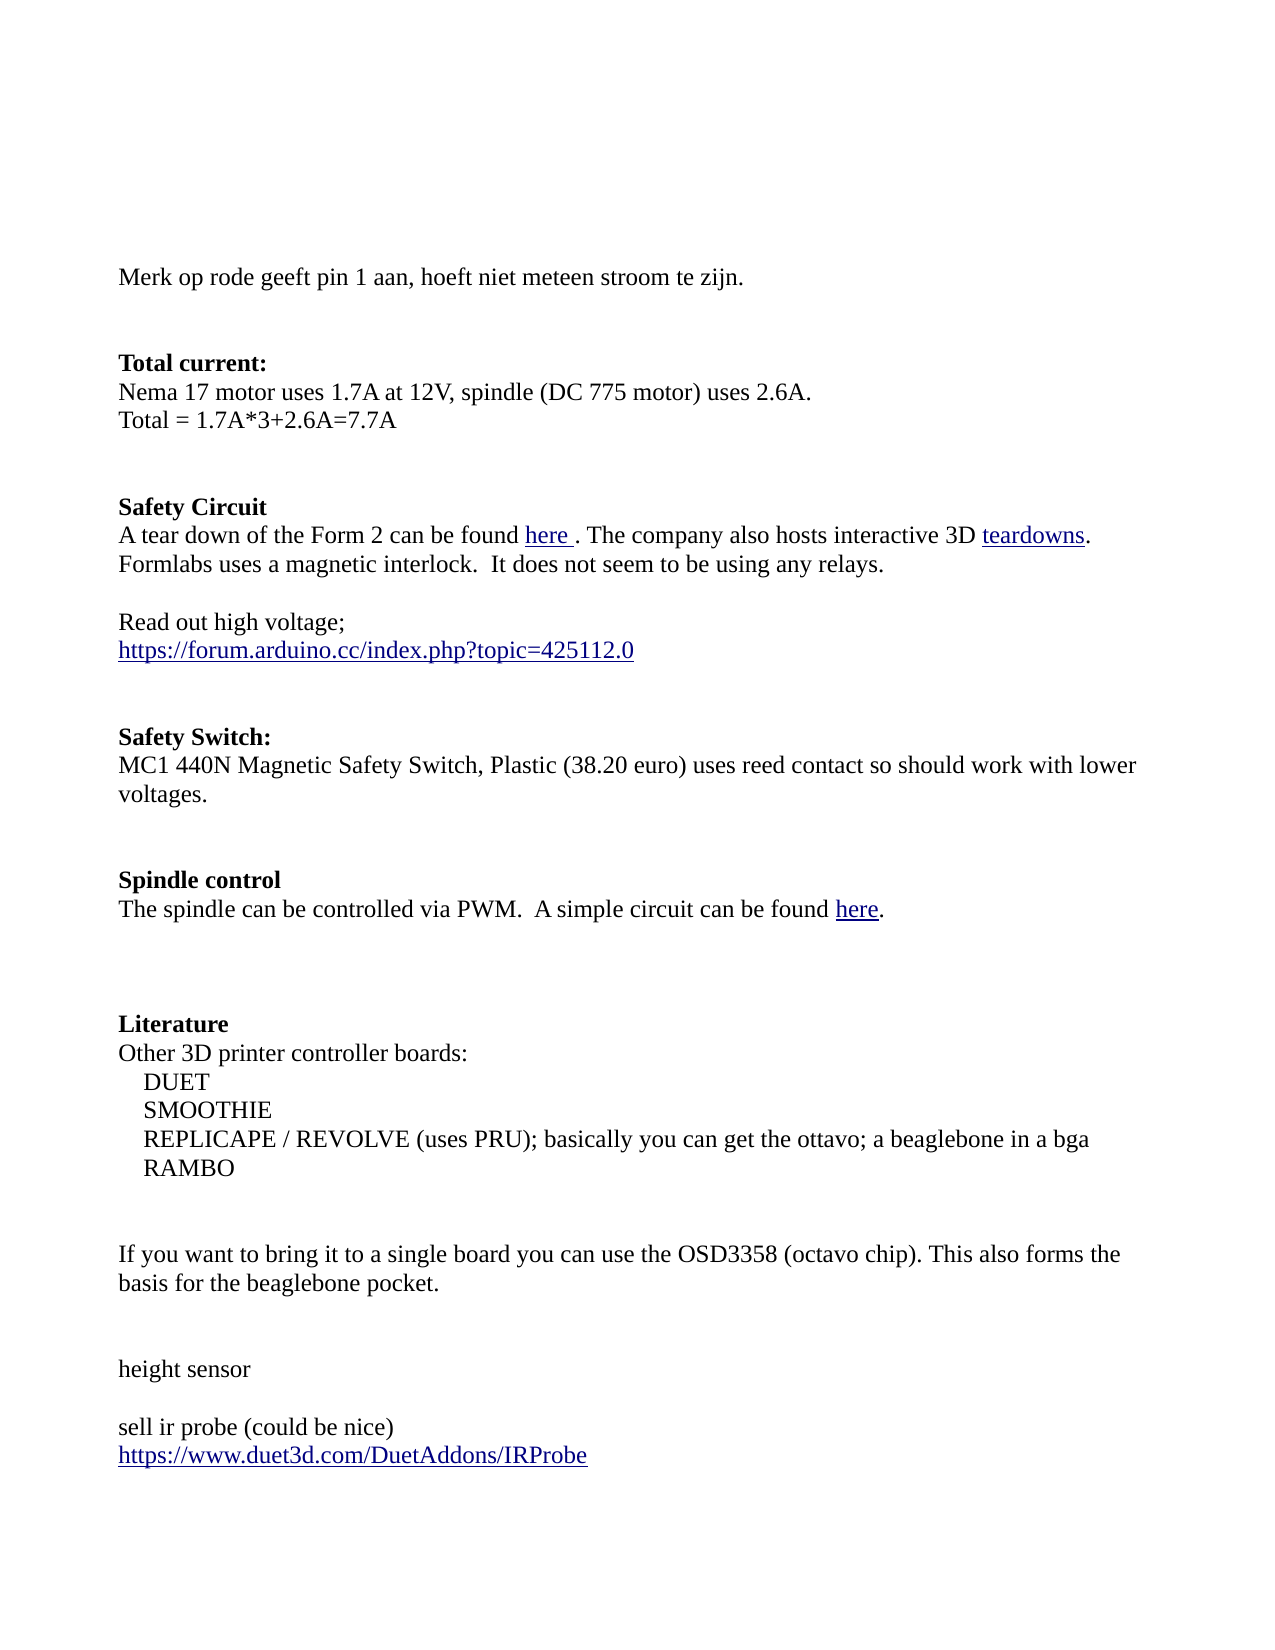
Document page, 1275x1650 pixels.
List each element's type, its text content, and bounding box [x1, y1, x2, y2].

text Spindle control The spindle can be controlled via PWM. A simple circuit can be found here. [118, 866, 1157, 923]
text MC1 440N Magnetic Safety Switch, Plastic (38.20 euro) uses reed contact so should work with lower voltages. [118, 751, 1157, 808]
text height sensor [118, 1354, 1157, 1383]
text DUET [118, 1067, 1157, 1096]
text Merk op rode geeft pin 1 aan, hoeft niet meteen stroom te zijn. [118, 262, 1157, 291]
text https://forum.arduino.cc/index.php?topic=425112.0 [118, 636, 1157, 664]
text Other 3D printer controller boards: [118, 1038, 1157, 1067]
text Safety Circuit A tear down of the Form 2 can be found here . The company also hosts interactive 3D teardowns. [118, 492, 1157, 549]
text Safety Switch: [118, 722, 1157, 751]
text Literature [118, 1009, 1157, 1038]
text Nema 17 motor uses 1.7A at 12V, spindle (DC 775 motor) uses 2.6A. Total = 1.7A*3+2.6A=7.7A [118, 377, 1157, 434]
text https://www.duet3d.com/DuetAddons/IRProbe [118, 1441, 1157, 1469]
text Total current: [118, 348, 1157, 377]
text If you want to bring it to a single board you can use the OSD3358 (octavo chip). This also forms the basis for the beaglebone pocket. [118, 1239, 1157, 1297]
text SMOOTHIE REPLICAPE / REVOLVE (uses PRU); basically you can get the ottavo; a beaglebone in a bga RAMBO [118, 1096, 1157, 1182]
text Read out high voltage; [118, 607, 1157, 636]
text sell ir probe (could be nice) [118, 1412, 1157, 1441]
text Formlabs uses a magnetic interlock. It does not seem to be using any relays. [118, 549, 1157, 607]
